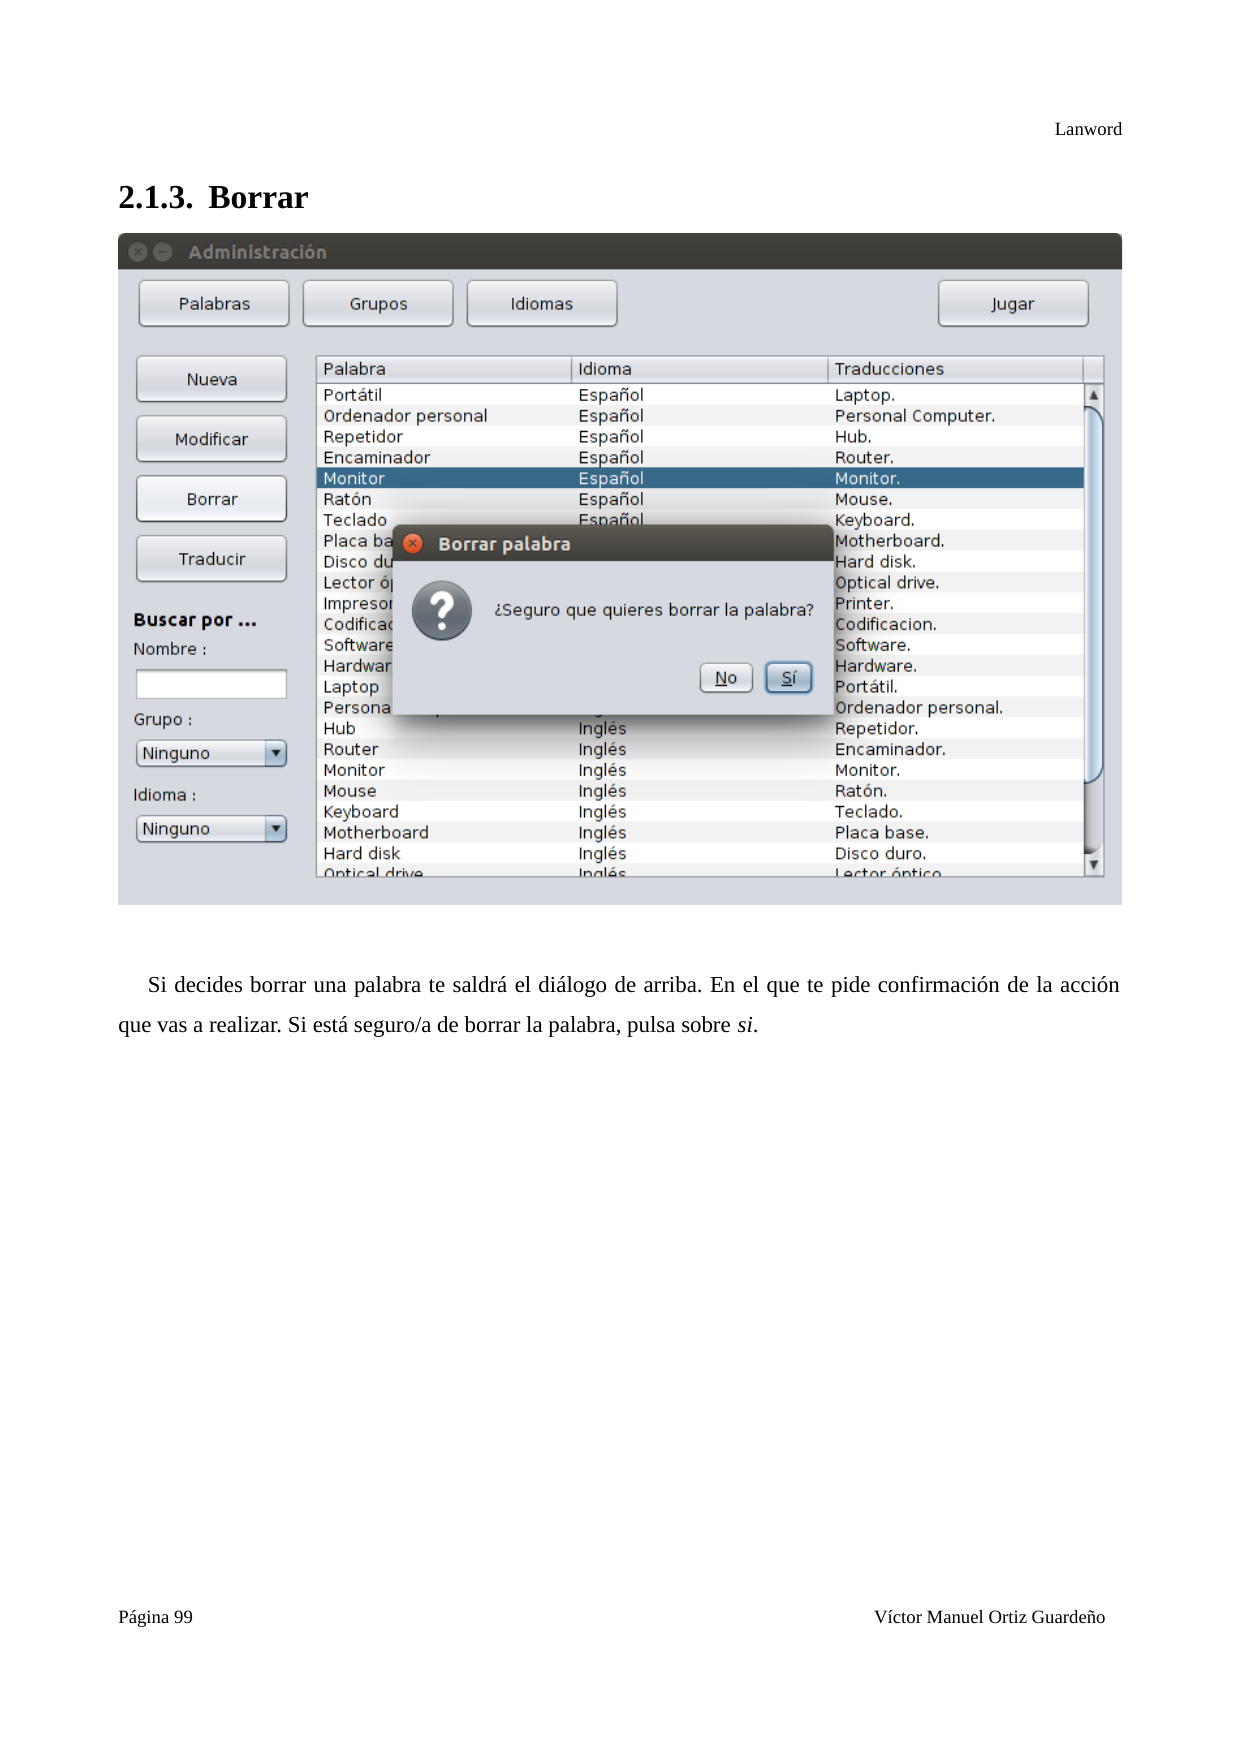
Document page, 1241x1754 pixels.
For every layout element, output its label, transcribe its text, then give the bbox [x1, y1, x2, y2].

picture [118, 233, 1123, 905]
subtitle Borrar [118, 177, 1122, 216]
text Si decides borrar una palabra te saldrá el diálogo de arriba. En el que te pide confirmación de la acción que vas a realizar. Si está seguro/a de borrar la palabra, pulsa sobre si. [118, 972, 1122, 1037]
